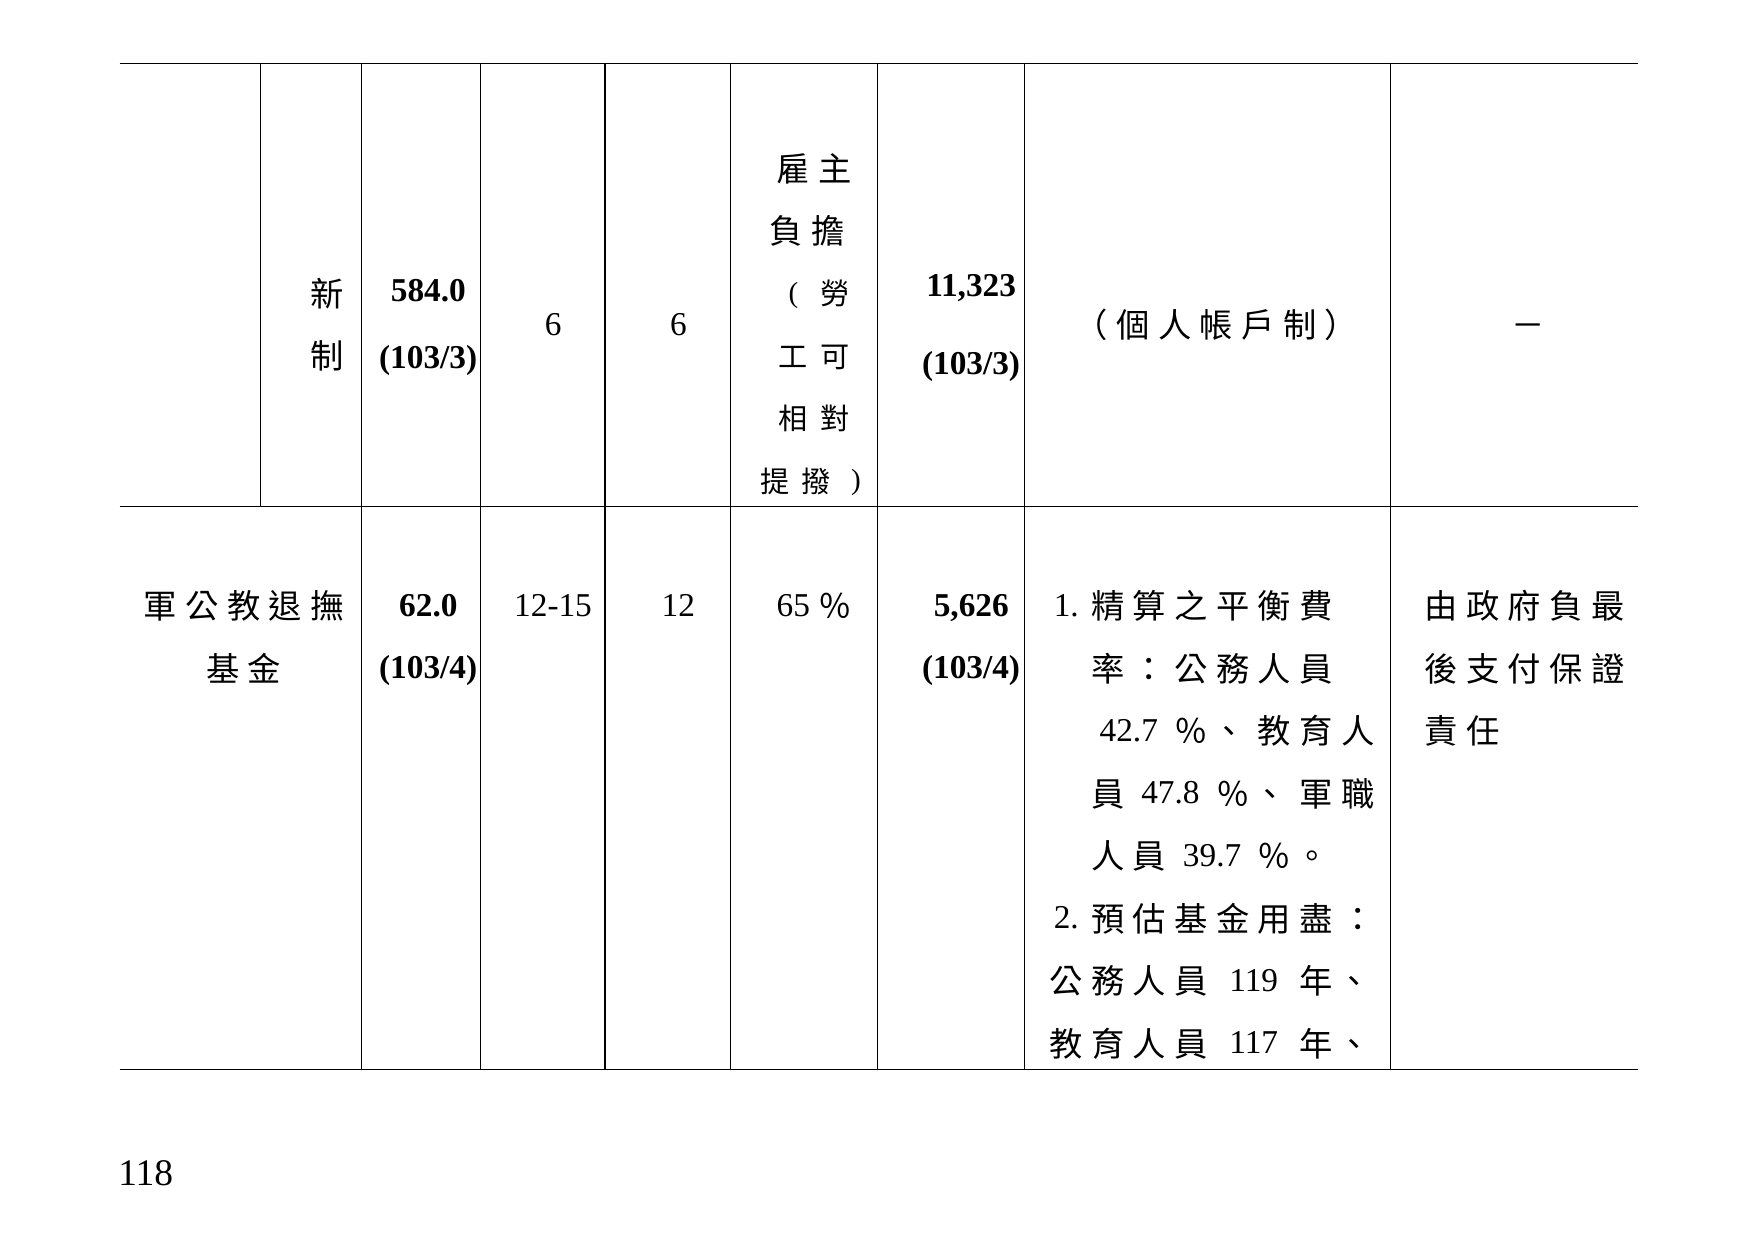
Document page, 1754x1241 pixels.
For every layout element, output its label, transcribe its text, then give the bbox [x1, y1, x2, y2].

table_cell 584.0 (103/3) [362, 64, 480, 506]
table_cell 6 [481, 64, 604, 506]
table_cell 62.0 (103/4) [362, 507, 480, 1068]
table_cell － [1391, 64, 1637, 506]
table_cell 12-15 [481, 507, 604, 1068]
table_cell 5,626 (103/4) [878, 507, 1024, 1068]
table_cell 新制 [261, 64, 361, 506]
table_cell （個人帳戶制） [1025, 64, 1390, 506]
table_cell 12 [606, 507, 730, 1068]
table_cell 65％ [731, 507, 877, 1068]
table_cell 軍公教退撫基金 [120, 507, 361, 1068]
table_cell 1.精算之平衡費率：公務人員42.7％、教育人員47.8％、軍職人員39.7％。 2.預估基金用盡：公務人員119年、教育人員117年、 [1025, 507, 1390, 1068]
table_cell 由政府負最後支付保證責任 [1391, 507, 1637, 1068]
table_cell 雇主負擔(勞工可相對提撥) [731, 64, 877, 506]
table_cell 11,323 (103/3) [878, 64, 1024, 506]
table_cell [120, 64, 260, 506]
table_cell 6 [606, 64, 730, 506]
